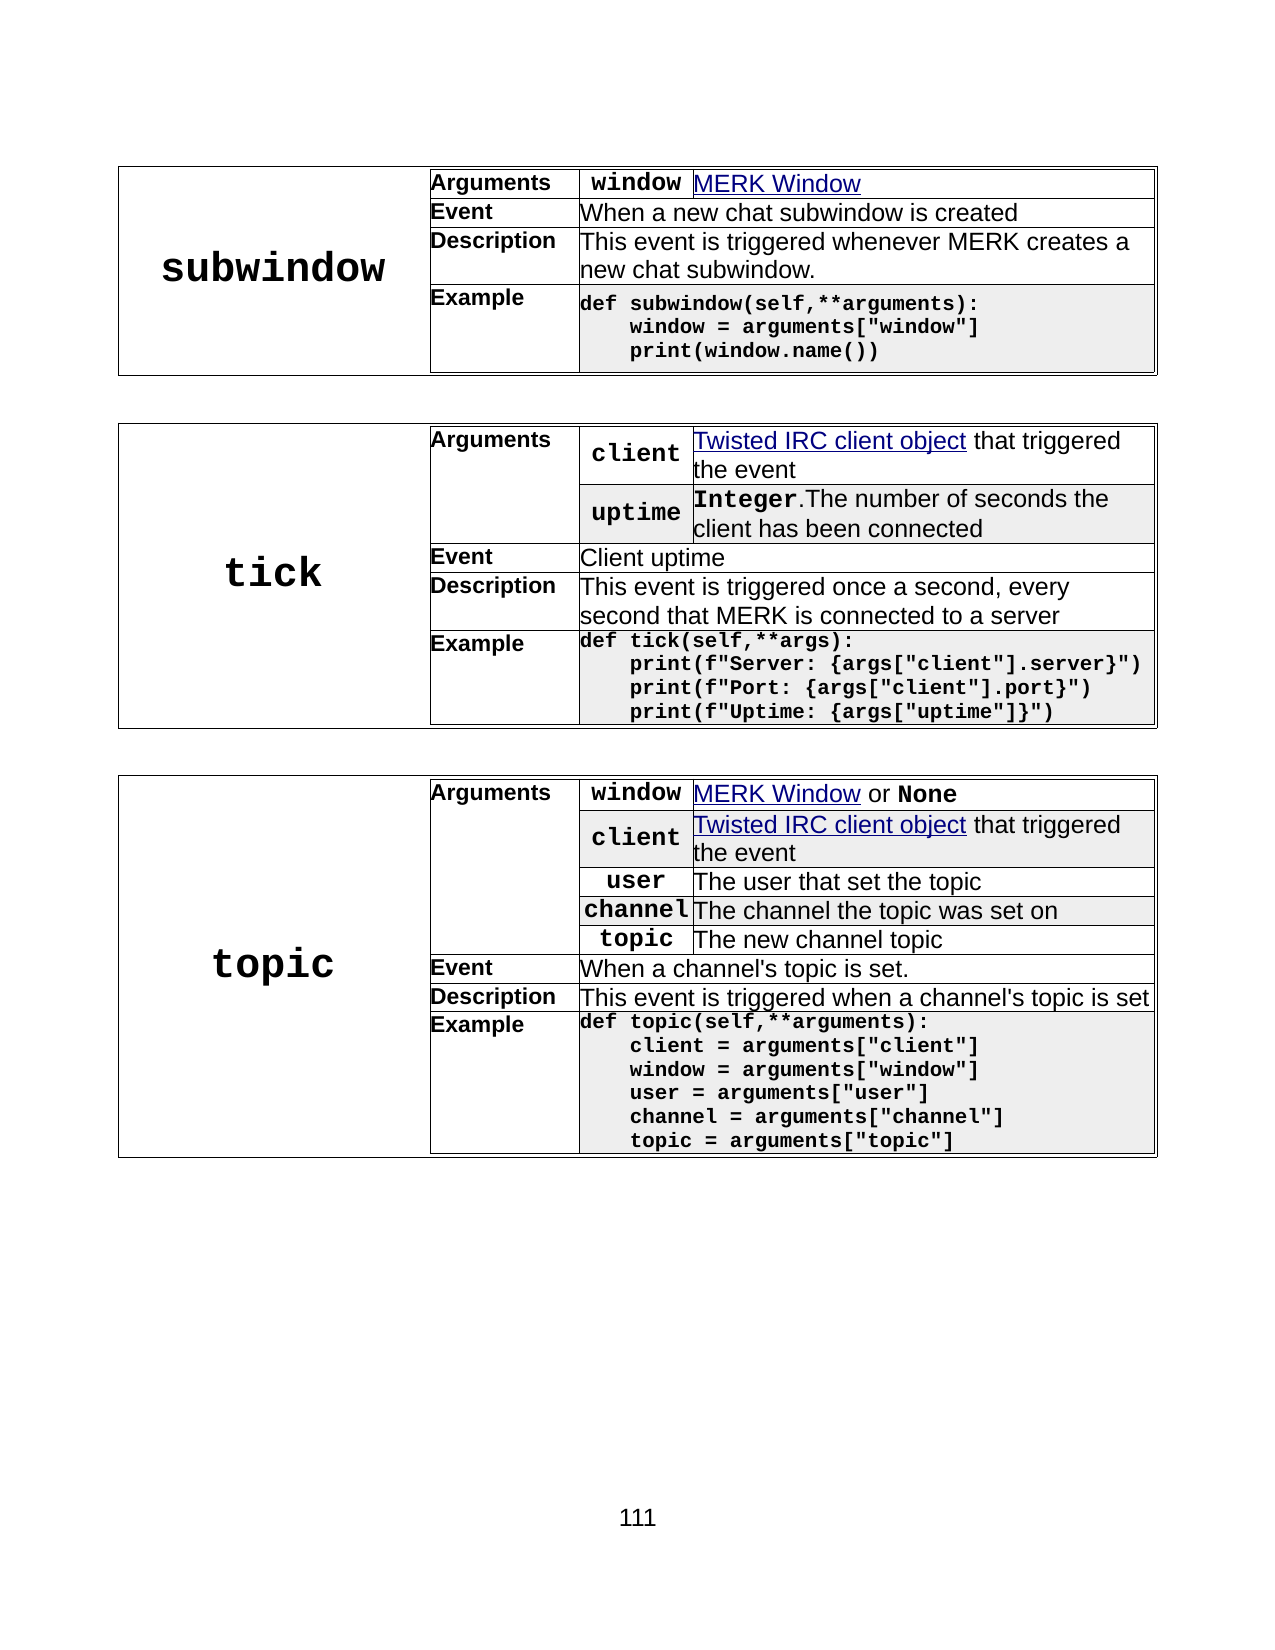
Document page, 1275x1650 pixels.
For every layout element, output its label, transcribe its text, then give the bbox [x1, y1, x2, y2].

table_cell Event [431, 955, 579, 982]
table_cell The user that set the topic [694, 868, 1154, 896]
table_cell Integer.The number of seconds the client has been connected [694, 485, 1154, 543]
table_header MERK Window [694, 170, 1154, 198]
table_header tick [119, 424, 427, 728]
table_cell user [580, 868, 693, 896]
table_cell This event is triggered when a channel's topic is set [580, 984, 1154, 1011]
table_cell def subwindow(self,**arguments): window = arguments["window"] print(window.name()) [580, 285, 1154, 372]
table_cell client [580, 811, 693, 867]
table_cell Description [431, 984, 579, 1011]
table_cell Twisted IRC client object that triggered the event [694, 811, 1154, 867]
table_cell topic [580, 926, 693, 954]
table_header subwindow [119, 167, 427, 375]
table_cell Event [431, 544, 579, 572]
table_header MERK Window or None [694, 780, 1154, 809]
table_cell def tick(self,**args): print(f"Server: {args["client"].server}") print(f"Port: {args["client"].port}") print(f"Uptime: {args["uptime"]}") [580, 631, 1154, 724]
table_cell Description [431, 573, 579, 630]
table_header topic [119, 776, 427, 1157]
table_cell Event [431, 199, 579, 227]
table_cell channel [580, 897, 693, 925]
table_header Arguments [431, 780, 579, 954]
table_cell def topic(self,**arguments): client = arguments["client"] window = arguments["window"] user = arguments["user"] channel = arguments["channel"] topic = arguments["topic"] [580, 1012, 1154, 1153]
table_header Arguments [431, 427, 579, 543]
table_header [427, 776, 1157, 1157]
table_header Arguments [431, 170, 579, 198]
table_cell Description [431, 228, 579, 284]
table_header client [580, 427, 693, 483]
table_cell The channel the topic was set on [694, 897, 1154, 925]
table_cell Example [431, 285, 579, 372]
table_header [427, 424, 1157, 728]
table_header window [580, 780, 693, 809]
table_cell Example [431, 1012, 579, 1153]
table_cell The new channel topic [694, 926, 1154, 954]
table_cell Client uptime [580, 544, 1154, 572]
table_cell This event is triggered once a second, every second that MERK is connected to a server [580, 573, 1154, 630]
table_header Twisted IRC client object that triggered the event [694, 427, 1154, 483]
table_header window [580, 170, 693, 198]
table_cell When a new chat subwindow is created [580, 199, 1154, 227]
table_header [427, 167, 1157, 375]
table_cell When a channel's topic is set. [580, 955, 1154, 982]
table_cell This event is triggered whenever MERK creates a new chat subwindow. [580, 228, 1154, 284]
table_cell uptime [580, 485, 693, 543]
table_cell Example [431, 631, 579, 724]
